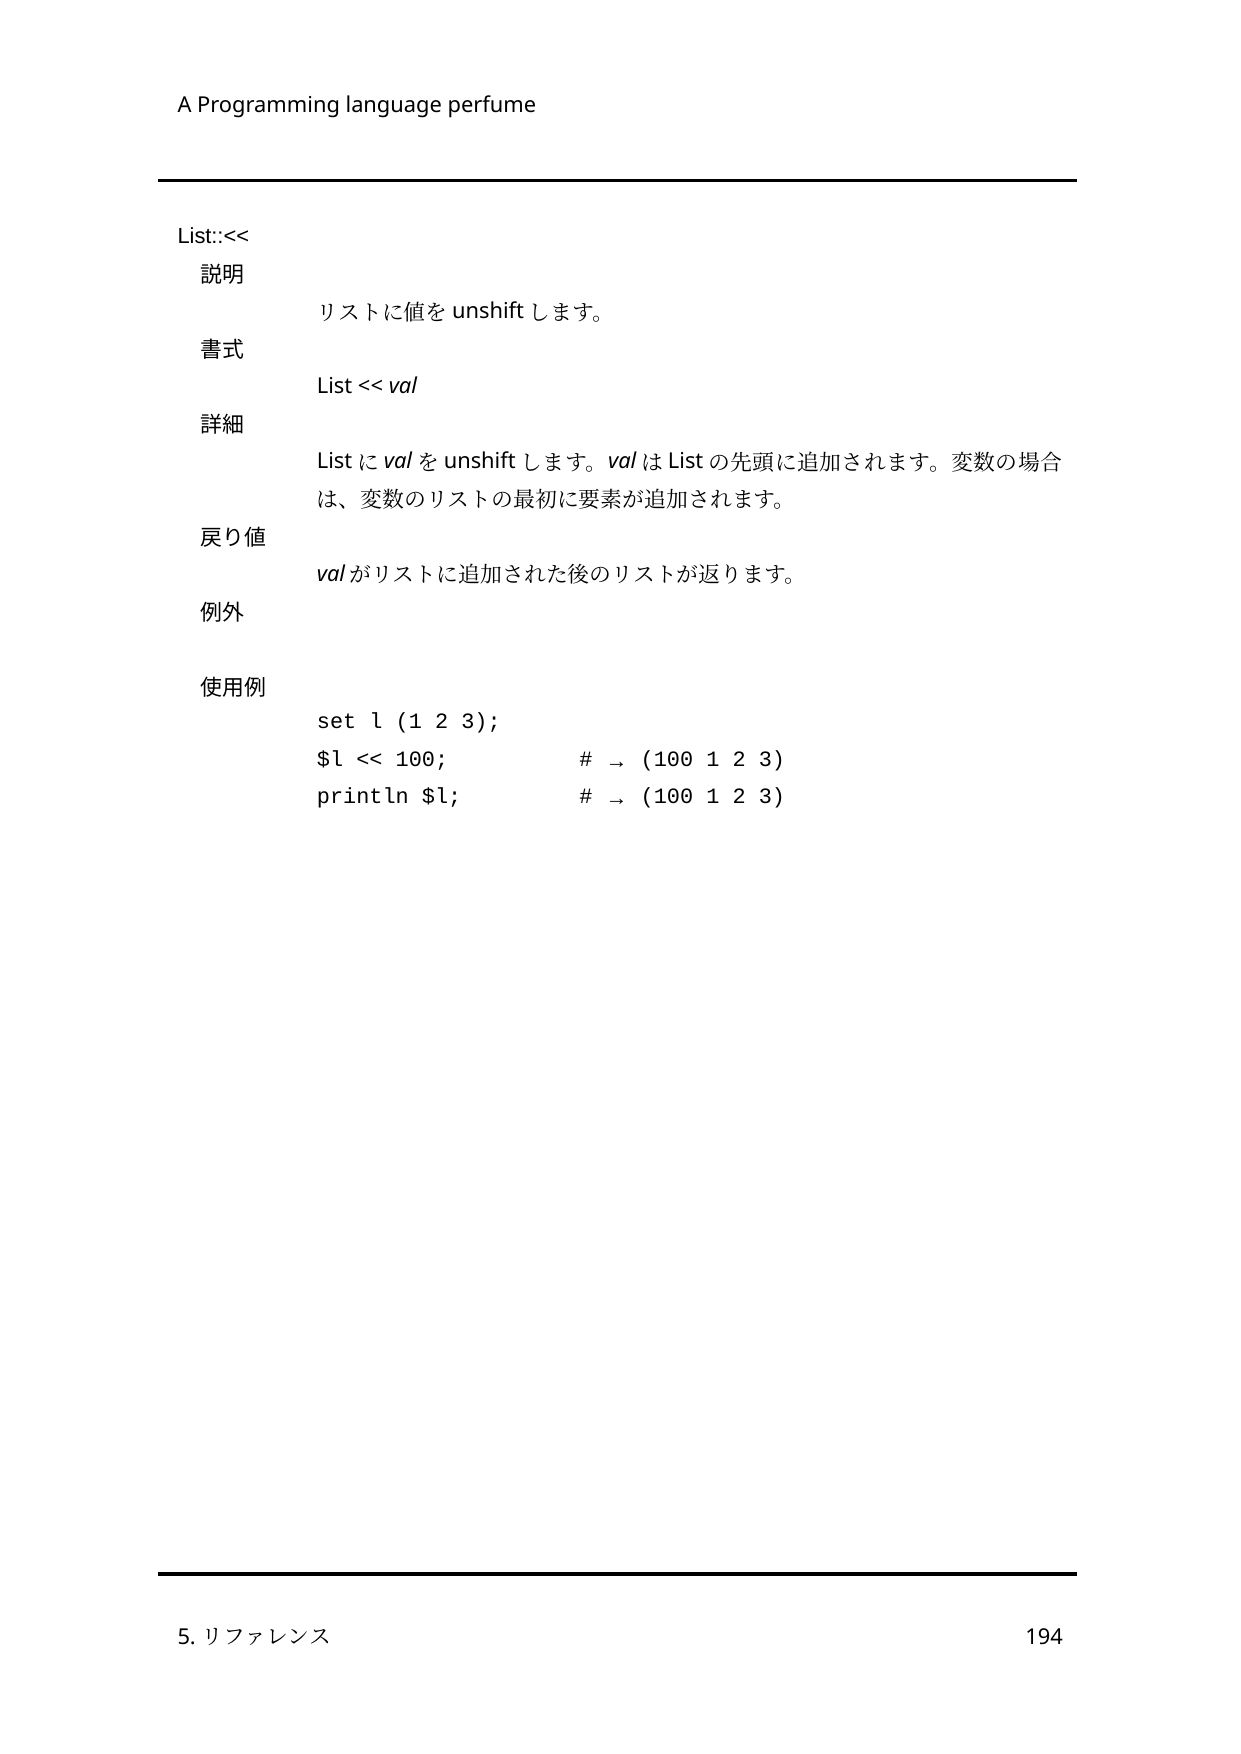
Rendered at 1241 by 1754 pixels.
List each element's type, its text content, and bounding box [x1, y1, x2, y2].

table_header リストに値をunshiftします。 [317, 254, 1063, 329]
table_header 説明 [200, 254, 317, 329]
subtitle List::<< [177, 217, 1063, 254]
table_cell List << val [317, 329, 1063, 404]
table_cell 使用例 [200, 667, 317, 817]
table_cell 詳細 [200, 404, 317, 517]
table_cell [317, 592, 1063, 667]
table_cell 戻り値 [200, 517, 317, 592]
table_cell set l (1 2 3); $l << 100; # → (100 1 2 3) println $l; # → (100 1 2 3) [317, 667, 1063, 817]
table_cell valがリストに追加された後のリストが返ります。 [317, 517, 1063, 592]
table_cell 例外 [200, 592, 317, 667]
table_cell 書式 [200, 329, 317, 404]
table_cell Listにvalをunshiftします。valはListの先頭に追加されます。変数の場合は、変数のリストの最初に要素が追加されます。 [317, 404, 1063, 517]
